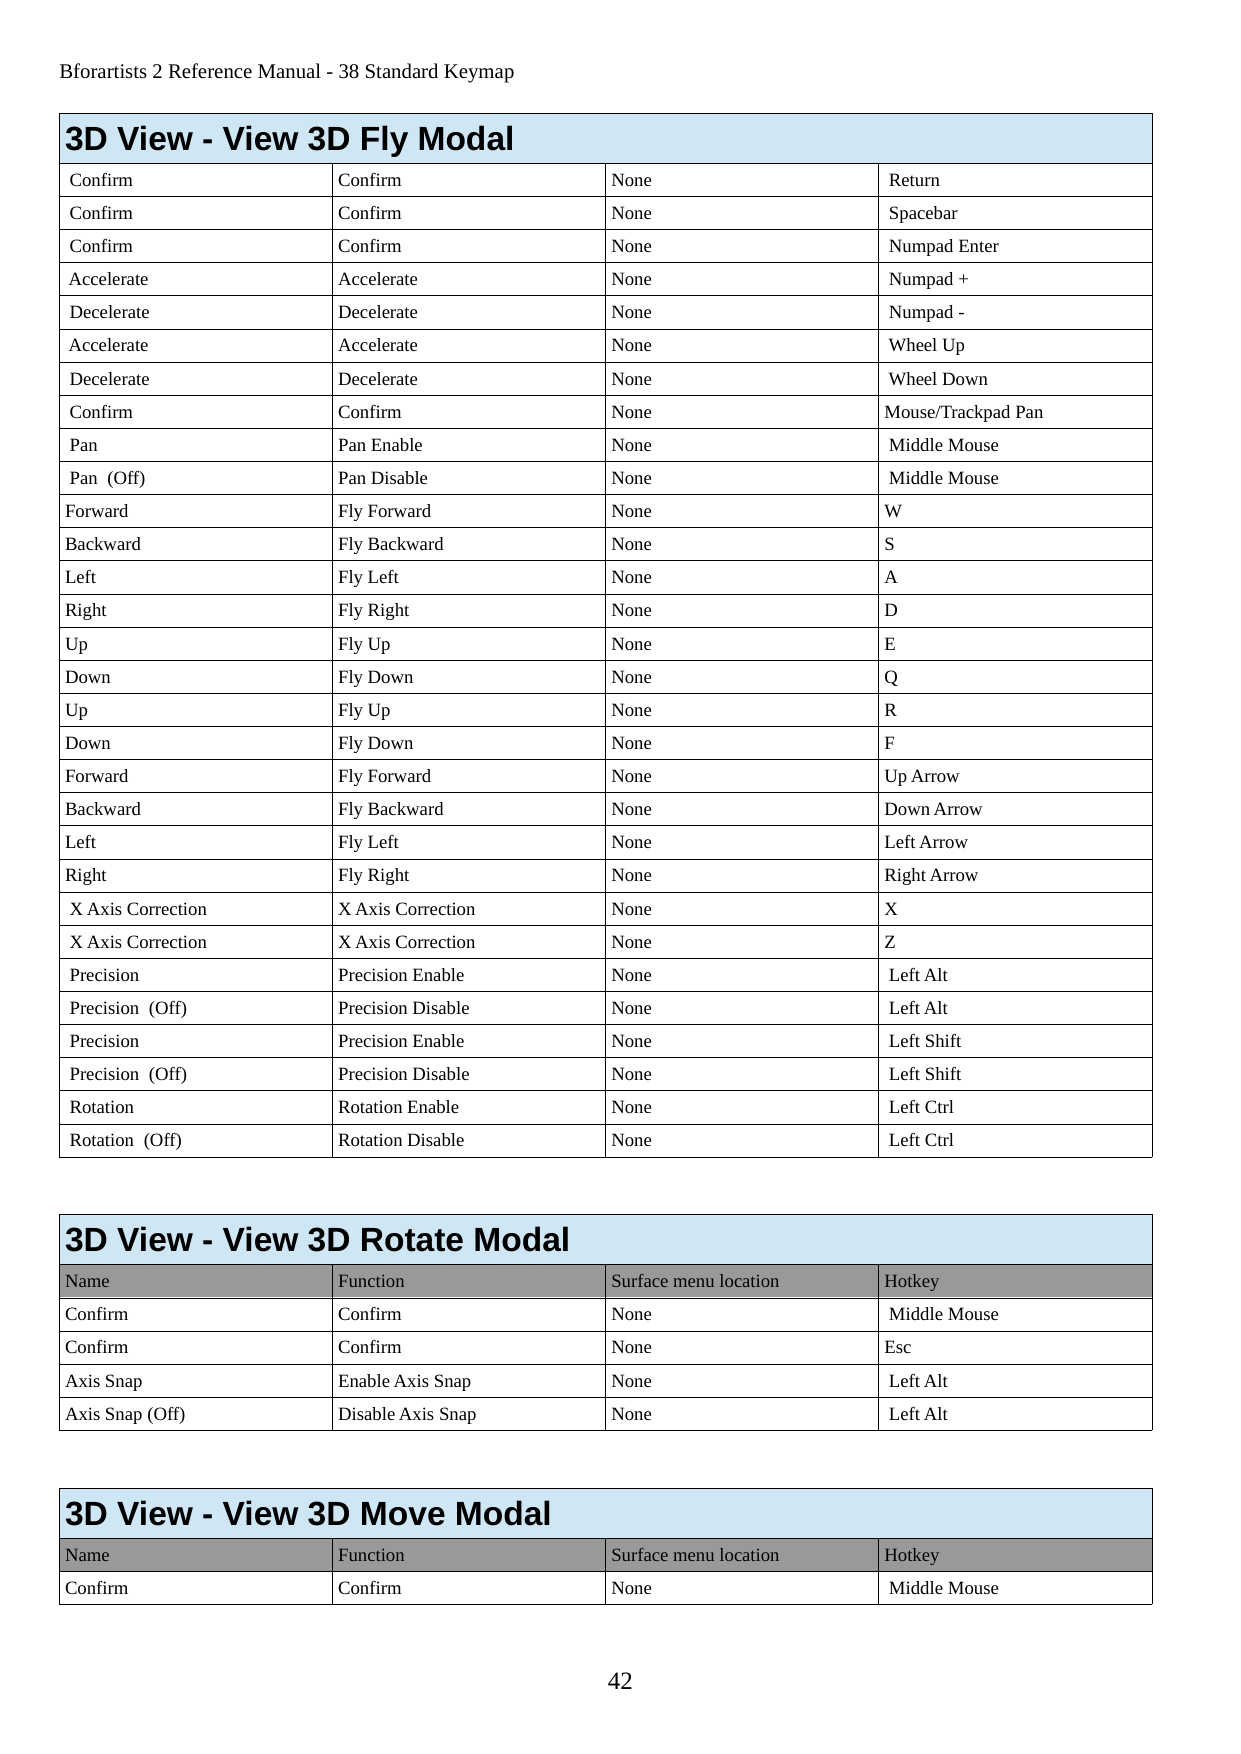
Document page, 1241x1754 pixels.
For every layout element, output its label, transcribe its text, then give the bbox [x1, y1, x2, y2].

table_cell Pan (Off) [60, 462, 332, 494]
table_cell None [606, 628, 878, 660]
table_cell Confirm [333, 396, 605, 428]
table_cell W [879, 495, 1152, 527]
table_cell None [606, 396, 878, 428]
table_cell Up [60, 694, 332, 726]
table_cell Left [60, 826, 332, 858]
table_cell Precision (Off) [60, 1058, 332, 1090]
table_cell Middle Mouse [879, 462, 1152, 494]
table_cell Esc [879, 1332, 1152, 1364]
table_cell None [606, 164, 878, 196]
table_cell Wheel Up [879, 330, 1152, 362]
table_cell X [879, 893, 1152, 925]
table_cell None [606, 1365, 878, 1397]
table_cell Precision Enable [333, 959, 605, 991]
table_cell Q [879, 661, 1152, 693]
table_cell Confirm [60, 396, 332, 428]
table_cell None [606, 296, 878, 328]
table_cell Wheel Down [879, 363, 1152, 395]
table_cell Accelerate [333, 263, 605, 295]
table_cell None [606, 694, 878, 726]
table_cell Middle Mouse [879, 1299, 1152, 1331]
table_cell X Axis Correction [333, 926, 605, 958]
table_cell Fly Forward [333, 495, 605, 527]
table_cell Function [333, 1539, 605, 1571]
table_cell None [606, 363, 878, 395]
table_cell Function [333, 1265, 605, 1297]
table_cell Precision Enable [333, 1025, 605, 1057]
table_cell Z [879, 926, 1152, 958]
table_cell Axis Snap (Off) [60, 1398, 332, 1430]
table_cell Precision [60, 1025, 332, 1057]
table_cell Precision Disable [333, 992, 605, 1024]
table_cell None [606, 1025, 878, 1057]
table_header 3D View - View 3D Move Modal [60, 1489, 1152, 1538]
table_cell F [879, 727, 1152, 759]
table_cell Numpad - [879, 296, 1152, 328]
table_cell Name [60, 1265, 332, 1297]
table_cell X Axis Correction [333, 893, 605, 925]
table_cell Precision (Off) [60, 992, 332, 1024]
table_cell A [879, 561, 1152, 593]
table_cell Pan Enable [333, 429, 605, 461]
table_cell None [606, 1299, 878, 1331]
table_cell Confirm [333, 230, 605, 262]
table_cell X Axis Correction [60, 893, 332, 925]
table_cell None [606, 860, 878, 892]
table_cell Fly Right [333, 860, 605, 892]
table_cell Confirm [333, 1299, 605, 1331]
table_cell Confirm [60, 1572, 332, 1604]
table_cell Left Alt [879, 1398, 1152, 1430]
table_cell Left Alt [879, 959, 1152, 991]
table_cell None [606, 595, 878, 627]
table_cell None [606, 1332, 878, 1364]
table_cell Decelerate [333, 296, 605, 328]
table_cell Hotkey [879, 1539, 1152, 1571]
table_cell Middle Mouse [879, 1572, 1152, 1604]
table_cell Left Shift [879, 1058, 1152, 1090]
table_cell Mouse/Trackpad Pan [879, 396, 1152, 428]
table_cell Decelerate [60, 296, 332, 328]
table_cell Confirm [60, 1299, 332, 1331]
table_cell Precision [60, 959, 332, 991]
table_cell Right [60, 595, 332, 627]
table_cell Disable Axis Snap [333, 1398, 605, 1430]
table_cell Rotation (Off) [60, 1125, 332, 1157]
table_cell None [606, 760, 878, 792]
table_cell None [606, 462, 878, 494]
table_cell None [606, 561, 878, 593]
table_cell Axis Snap [60, 1365, 332, 1397]
table_cell None [606, 263, 878, 295]
table_cell Left Shift [879, 1025, 1152, 1057]
table_cell Confirm [333, 164, 605, 196]
table_cell Confirm [333, 197, 605, 229]
table_cell None [606, 230, 878, 262]
table_cell Numpad Enter [879, 230, 1152, 262]
table_cell Hotkey [879, 1265, 1152, 1297]
table_cell Confirm [333, 1332, 605, 1364]
table_cell None [606, 727, 878, 759]
table_cell Fly Backward [333, 793, 605, 825]
table_cell Up Arrow [879, 760, 1152, 792]
table_cell Fly Left [333, 561, 605, 593]
table_cell Left Arrow [879, 826, 1152, 858]
table_header 3D View - View 3D Rotate Modal [60, 1215, 1152, 1264]
table_cell Left Ctrl [879, 1091, 1152, 1123]
table_cell Backward [60, 528, 332, 560]
table_cell Pan Disable [333, 462, 605, 494]
table_cell Return [879, 164, 1152, 196]
table_cell X Axis Correction [60, 926, 332, 958]
table_cell Fly Down [333, 661, 605, 693]
table_cell Fly Up [333, 628, 605, 660]
table_cell None [606, 661, 878, 693]
table_cell Accelerate [60, 263, 332, 295]
table_cell None [606, 926, 878, 958]
table_cell None [606, 429, 878, 461]
table_cell Confirm [60, 164, 332, 196]
table_cell E [879, 628, 1152, 660]
table_cell Rotation [60, 1091, 332, 1123]
table_cell Fly Up [333, 694, 605, 726]
table_cell None [606, 992, 878, 1024]
table_cell Rotation Enable [333, 1091, 605, 1123]
table_cell Confirm [60, 197, 332, 229]
table_cell None [606, 959, 878, 991]
table_cell Accelerate [60, 330, 332, 362]
table_cell Confirm [60, 230, 332, 262]
table_cell None [606, 495, 878, 527]
table_cell None [606, 1398, 878, 1430]
table_cell None [606, 528, 878, 560]
table_cell Precision Disable [333, 1058, 605, 1090]
table_cell None [606, 330, 878, 362]
table_cell Name [60, 1539, 332, 1571]
table_cell Down Arrow [879, 793, 1152, 825]
table_cell Decelerate [60, 363, 332, 395]
table_cell R [879, 694, 1152, 726]
table_cell Fly Down [333, 727, 605, 759]
table_cell Left Ctrl [879, 1125, 1152, 1157]
table_cell Forward [60, 760, 332, 792]
table_cell None [606, 1058, 878, 1090]
table_cell D [879, 595, 1152, 627]
table_cell Right [60, 860, 332, 892]
table_cell Fly Backward [333, 528, 605, 560]
table_cell Confirm [333, 1572, 605, 1604]
table_cell Right Arrow [879, 860, 1152, 892]
table_cell Middle Mouse [879, 429, 1152, 461]
table_cell Spacebar [879, 197, 1152, 229]
table_cell None [606, 793, 878, 825]
table_cell None [606, 1091, 878, 1123]
table_cell Pan [60, 429, 332, 461]
table_cell Left Alt [879, 992, 1152, 1024]
table_cell Down [60, 661, 332, 693]
table_cell S [879, 528, 1152, 560]
table_cell Backward [60, 793, 332, 825]
table_cell None [606, 893, 878, 925]
table_cell Fly Left [333, 826, 605, 858]
table_cell None [606, 197, 878, 229]
table_cell Up [60, 628, 332, 660]
table_cell Fly Right [333, 595, 605, 627]
table_cell None [606, 1572, 878, 1604]
table_cell Numpad + [879, 263, 1152, 295]
table_header 3D View - View 3D Fly Modal [60, 114, 1152, 163]
table_cell Surface menu location [606, 1265, 878, 1297]
table_cell Surface menu location [606, 1539, 878, 1571]
table_cell Forward [60, 495, 332, 527]
table_cell None [606, 826, 878, 858]
table_cell Fly Forward [333, 760, 605, 792]
table_cell Decelerate [333, 363, 605, 395]
table_cell Accelerate [333, 330, 605, 362]
table_cell Down [60, 727, 332, 759]
table_cell Enable Axis Snap [333, 1365, 605, 1397]
table_cell Confirm [60, 1332, 332, 1364]
table_cell None [606, 1125, 878, 1157]
table_cell Left Alt [879, 1365, 1152, 1397]
table_cell Rotation Disable [333, 1125, 605, 1157]
table_cell Left [60, 561, 332, 593]
